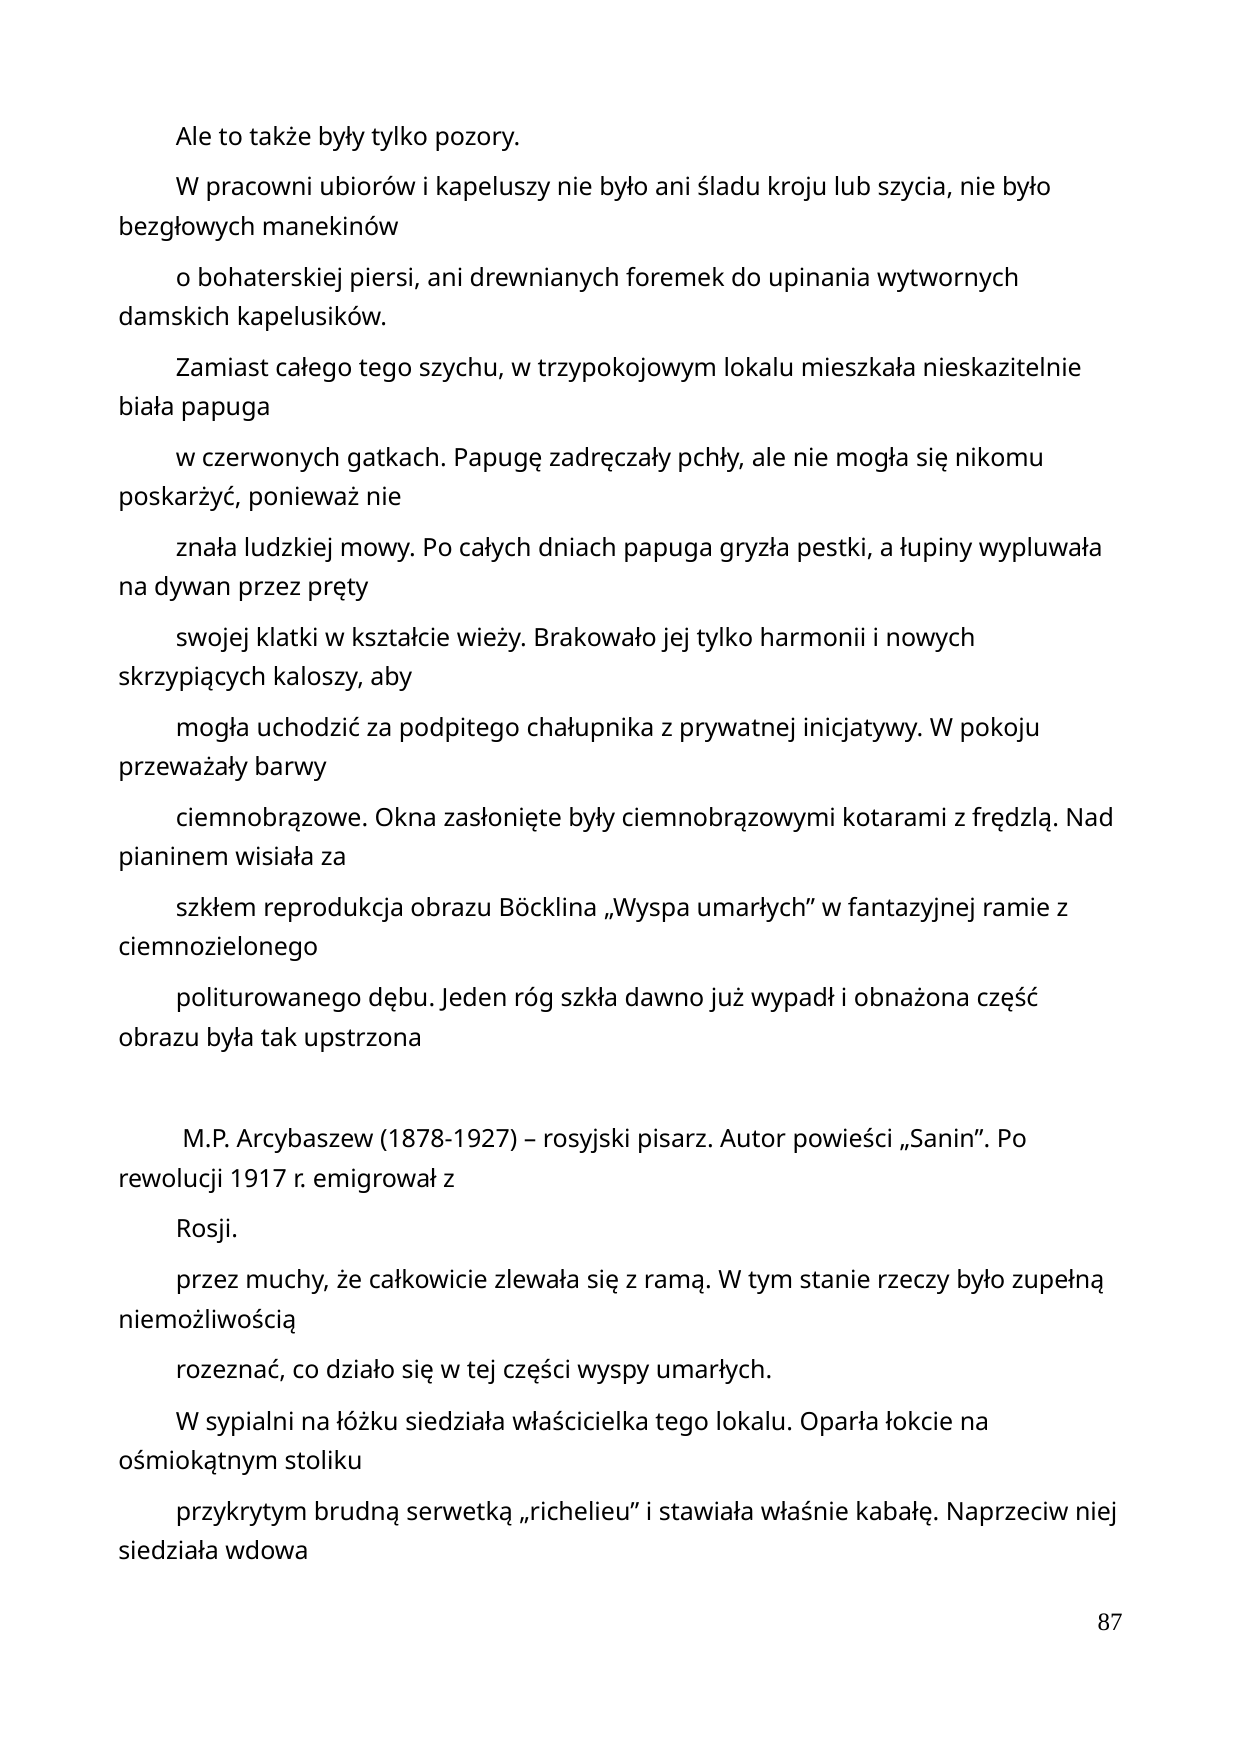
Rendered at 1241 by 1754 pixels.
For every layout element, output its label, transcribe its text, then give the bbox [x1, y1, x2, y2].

text Rosji. [118, 1211, 1122, 1245]
text w czerwonych gatkach. Papugę zadręczały pchły, ale nie mogła się nikomu poskarżyć, ponieważ nie [118, 439, 1122, 513]
text mogła uchodzić za podpitego chałupnika z prywatnej inicjatywy. W pokoju przeważały barwy [118, 710, 1122, 783]
text M.P. Arcybaszew (1878-1927) – rosyjski pisarz. Autor powieści „Sanin”. Po rewolucji 1917 r. emigrował z [118, 1121, 1122, 1194]
text rozeznać, co działo się w tej części wyspy umarłych. [118, 1352, 1122, 1386]
text Ale to także były tylko pozory. [118, 118, 1122, 152]
text Zamiast całego tego szychu, w trzypokojowym lokalu mieszkała nieskazitelnie biała papuga [118, 349, 1122, 422]
text szkłem reprodukcja obrazu Böcklina „Wyspa umarłych” w fantazyjnej ramie z ciemnozielonego [118, 890, 1122, 963]
text W pracowni ubiorów i kapeluszy nie było ani śladu kroju lub szycia, nie było bezgłowych manekinów [118, 169, 1122, 242]
text politurowanego dębu. Jeden róg szkła dawno już wypadł i obnażona część obrazu była tak upstrzona [118, 980, 1122, 1053]
text przez muchy, że całkowicie zlewała się z ramą. W tym stanie rzeczy było zupełną niemożliwością [118, 1262, 1122, 1335]
text znała ludzkiej mowy. Po całych dniach papuga gryzła pestki, a łupiny wypluwała na dywan przez pręty [118, 529, 1122, 603]
text swojej klatki w kształcie wieży. Brakowało jej tylko harmonii i nowych skrzypiących kaloszy, aby [118, 619, 1122, 693]
text o bohaterskiej piersi, ani drewnianych foremek do upinania wytwornych damskich kapelusików. [118, 259, 1122, 332]
text W sypialni na łóżku siedziała właścicielka tego lokalu. Oparła łokcie na ośmiokątnym stoliku [118, 1403, 1122, 1476]
text ciemnobrązowe. Okna zasłonięte były ciemnobrązowymi kotarami z frędzlą. Nad pianinem wisiała za [118, 800, 1122, 873]
text przykrytym brudną serwetką „richelieu” i stawiała właśnie kabałę. Naprzeciw niej siedziała wdowa [118, 1493, 1122, 1566]
